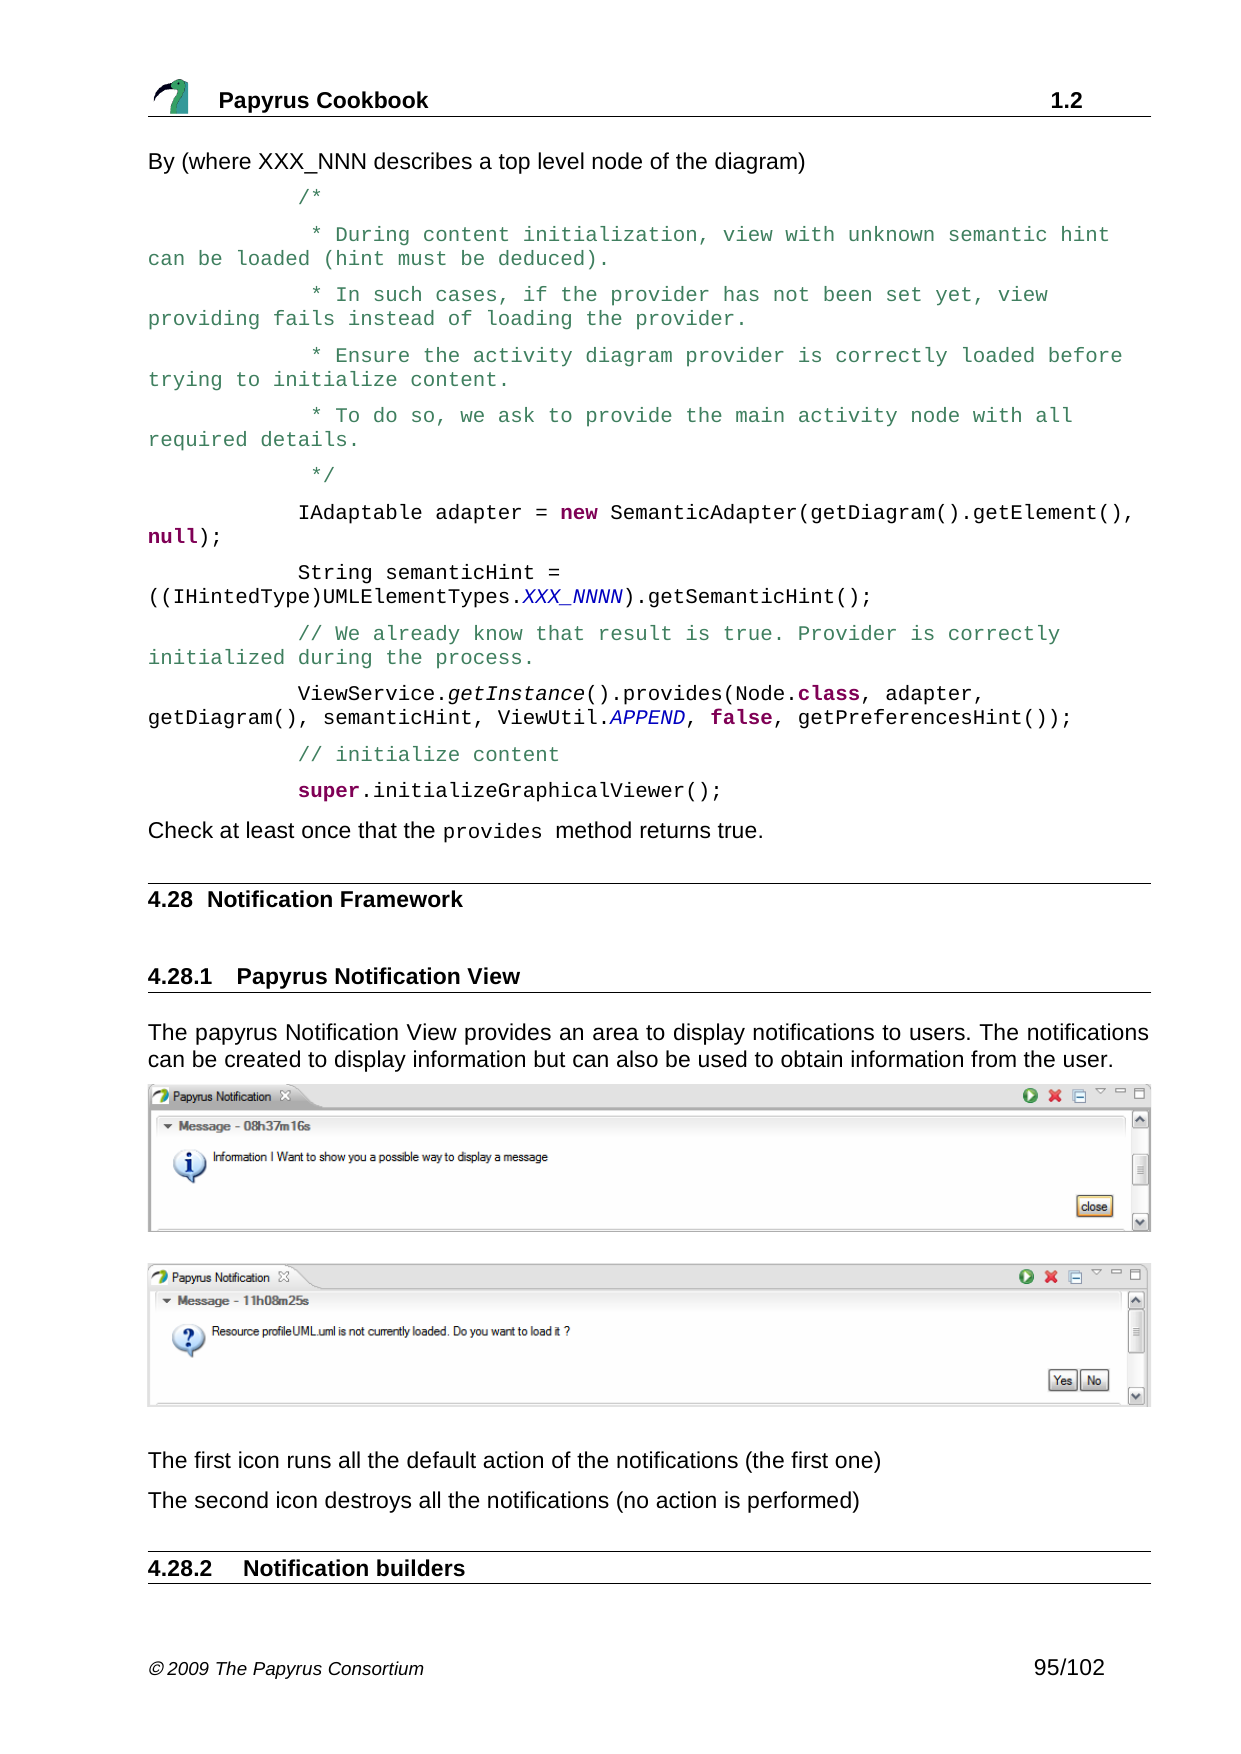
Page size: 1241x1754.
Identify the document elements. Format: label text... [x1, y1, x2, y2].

text By (where XXX_NNN describes a top level node of the diagram) [148, 148, 1151, 175]
subtitle Papyrus Notification View [148, 959, 1151, 992]
subtitle Notification Framework [148, 884, 1151, 913]
text super.initializeGraphicalViewer(); [148, 780, 1151, 804]
text /* [148, 187, 1151, 211]
text Check at least once that the provides method returns true. [148, 816, 1151, 845]
text ViewService.getInstance().provides(Node.class, adapter, getDiagram(), semanticHint, ViewUtil.APPEND, false, getPreferencesHint()); [148, 683, 1151, 731]
text The second icon destroys all the notifications (no action is performed) [148, 1486, 1151, 1513]
text The first icon runs all the default action of the notifications (the first one) [148, 1447, 1151, 1474]
text The papyrus Notification View provides an area to display notifications to users. The notifications can be created to display information but can also be used to obtain information from the user. [148, 1018, 1151, 1072]
text * During content initialization, view with unknown semantic hint can be loaded (hint must be deduced). [148, 224, 1151, 272]
text IAdaptable adapter = new SemanticAdapter(getDiagram().getElement(), null); [148, 502, 1151, 550]
text * Ensure the activity diagram provider is correctly loaded before trying to initialize content. [148, 344, 1151, 392]
text * In such cases, if the provider has not been set yet, view providing fails instead of loading the provider. [148, 284, 1151, 332]
text // initialize content [148, 743, 1151, 767]
picture [153, 79, 189, 114]
text String semanticHint = ((IHintedType)UMLElementTypes.XXX_NNNN).getSemanticHint(); [148, 562, 1151, 610]
subtitle Notification builders [148, 1552, 1151, 1583]
text // We already know that result is true. Provider is correctly initialized during the process. [148, 623, 1151, 671]
text */ [148, 465, 1151, 489]
text * To do so, we ask to provide the main activity node with all required details. [148, 405, 1151, 453]
